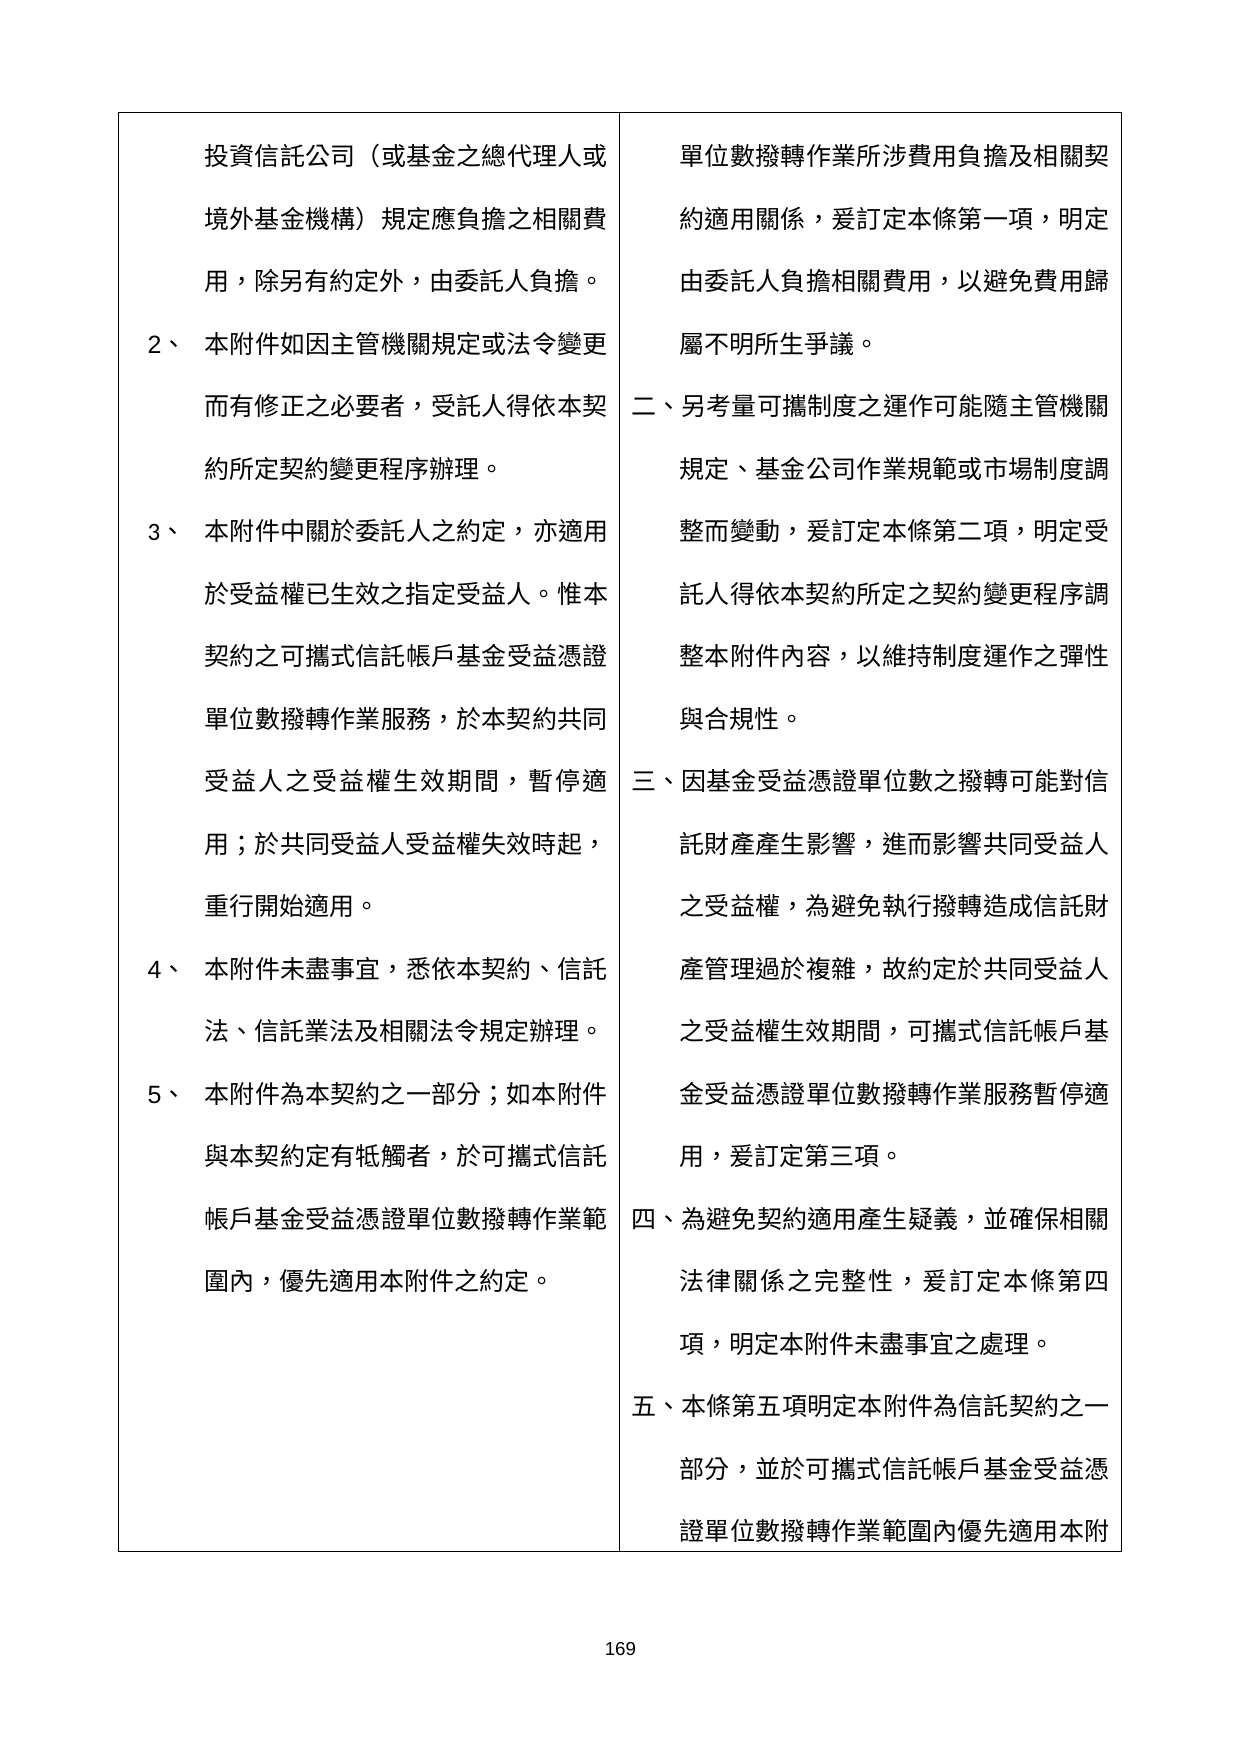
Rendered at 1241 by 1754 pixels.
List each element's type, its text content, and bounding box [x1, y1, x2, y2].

table_cell 投資信託公司（或基金之總代理人或境外基金機構）規定應負擔之相關費用，除另有約定外，由委託人負擔。 本附件如因主管機關規定或法令變更而有修正之必要者，受託人得依本契約所定契約變更程序辦理。 本附件中關於委託人之約定，亦適用於受益權已生效之指定受益人。惟本契約之可攜式信託帳戶基金受益憑證單位數撥轉作業服務，於本契約共同受益人之受益權生效期間，暫停適用；於共同受益人受益權失效時起，重行開始適用。 本附件未盡事宜，悉依本契約、信託法、信託業法及相關法令規定辦理。 本附件為本契約之一部分；如本附件與本契約定有牴觸者，於可攜式信託帳戶基金受益憑證單位數撥轉作業範圍內，優先適用本附件之約定。 [119, 113, 619, 1551]
table_cell 單位數撥轉作業所涉費用負擔及相關契約適用關係，爰訂定本條第一項，明定由委託人負擔相關費用，以避免費用歸屬不明所生爭議。 二、另考量可攜制度之運作可能隨主管機關規定、基金公司作業規範或市場制度調整而變動，爰訂定本條第二項，明定受託人得依本契約所定之契約變更程序調整本附件內容，以維持制度運作之彈性與合規性。 三、因基金受益憑證單位數之撥轉可能對信託財產產生影響，進而影響共同受益人之受益權，為避免執行撥轉造成信託財產管理過於複雜，故約定於共同受益人之受益權生效期間，可攜式信託帳戶基金受益憑證單位數撥轉作業服務暫停適用，爰訂定第三項。 四、為避免契約適用產生疑義，並確保相關法律關係之完整性，爰訂定本條第四項，明定本附件未盡事宜之處理。 五、本條第五項明定本附件為信託契約之一部分，並於可攜式信託帳戶基金受益憑證單位數撥轉作業範圍內優先適用本附 [620, 113, 1121, 1551]
